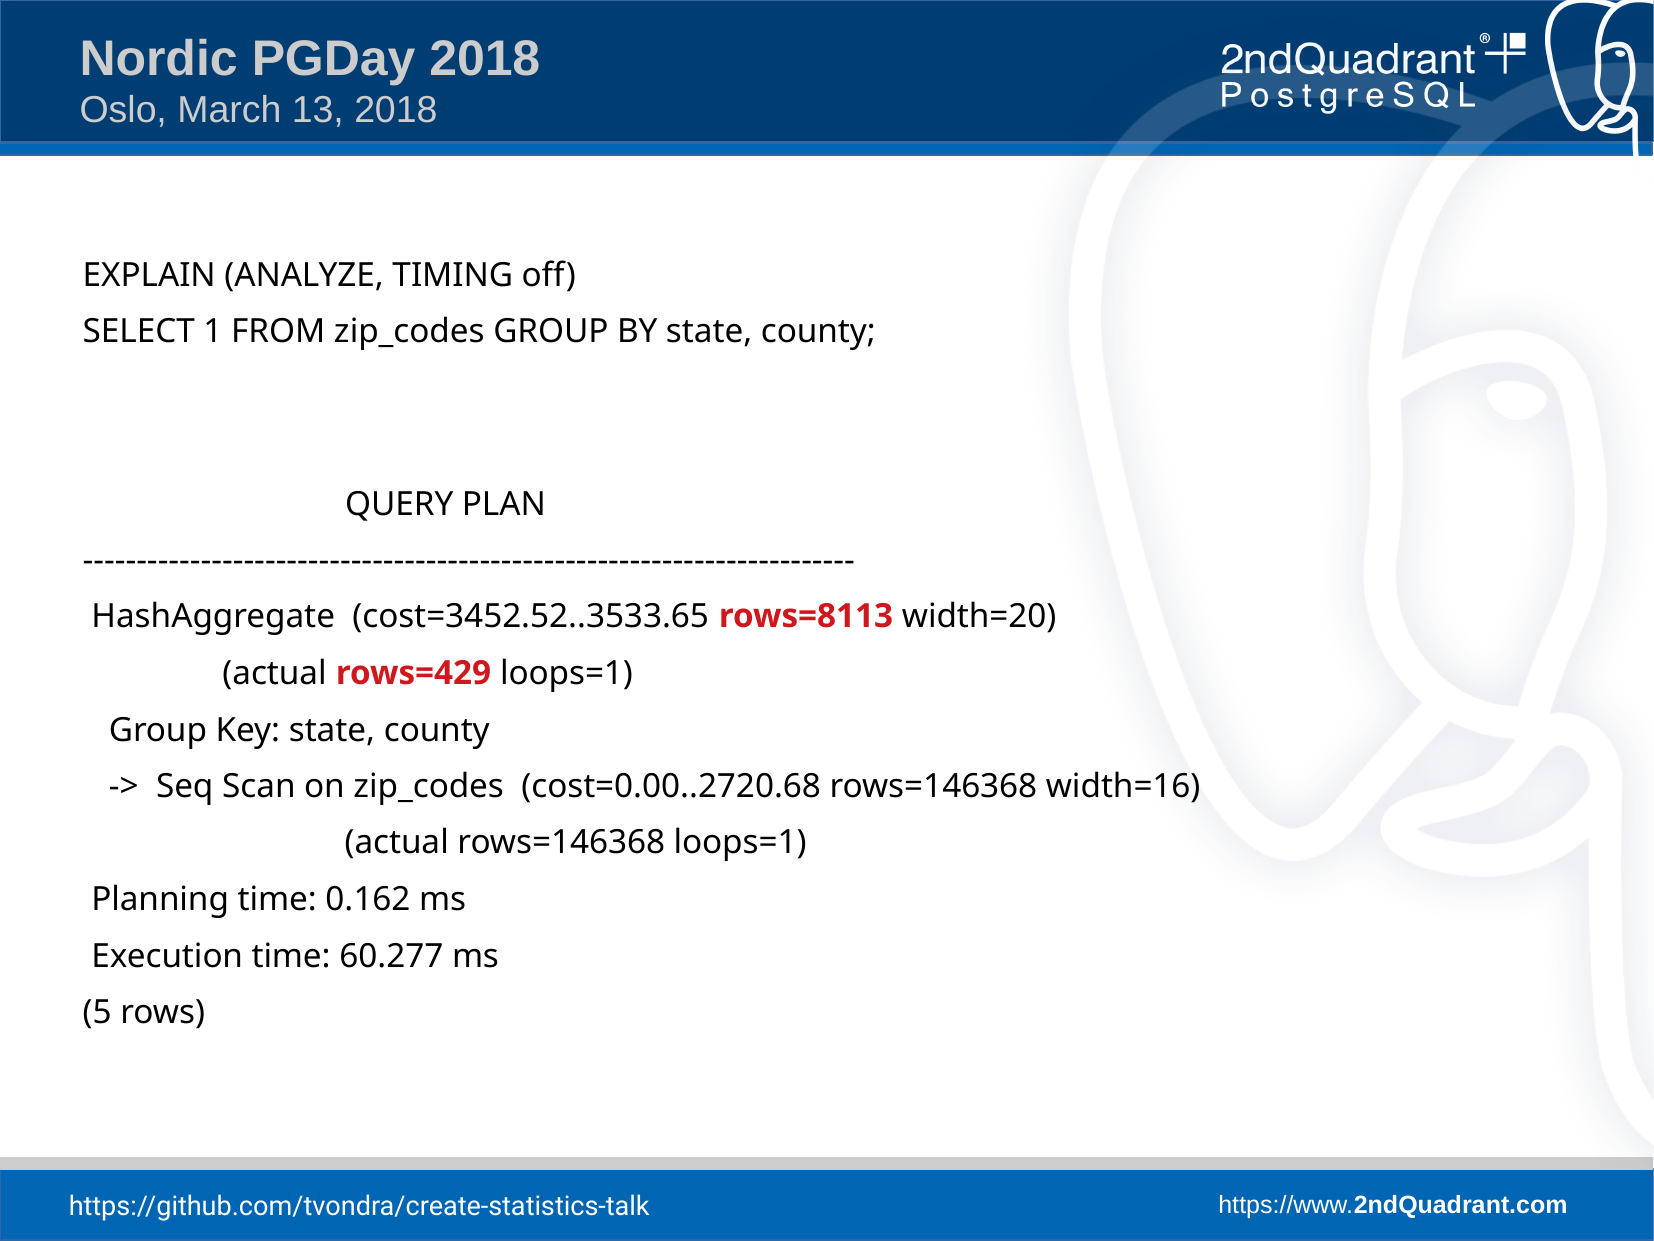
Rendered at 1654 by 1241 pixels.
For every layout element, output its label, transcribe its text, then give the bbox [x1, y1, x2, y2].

picture [632, 0, 1654, 1241]
list EXPLAIN (ANALYZE, TIMING off) SELECT 1 FROM zip_codes GROUP BY state, county; QUERY PLAN ------------------------------------------------------------------------ HashAggregate (cost=3452.52..3533.65 rows=8113 width=20) (actual rows=429 loops=1) Group Key: state, county -> Seq Scan on zip_codes (cost=0.00..2720.68 rows=146368 width=16) (actual rows=146368 loops=1) Planning time: 0.162 ms Execution time: 60.277 ms (5 rows) [82, 239, 1571, 1105]
